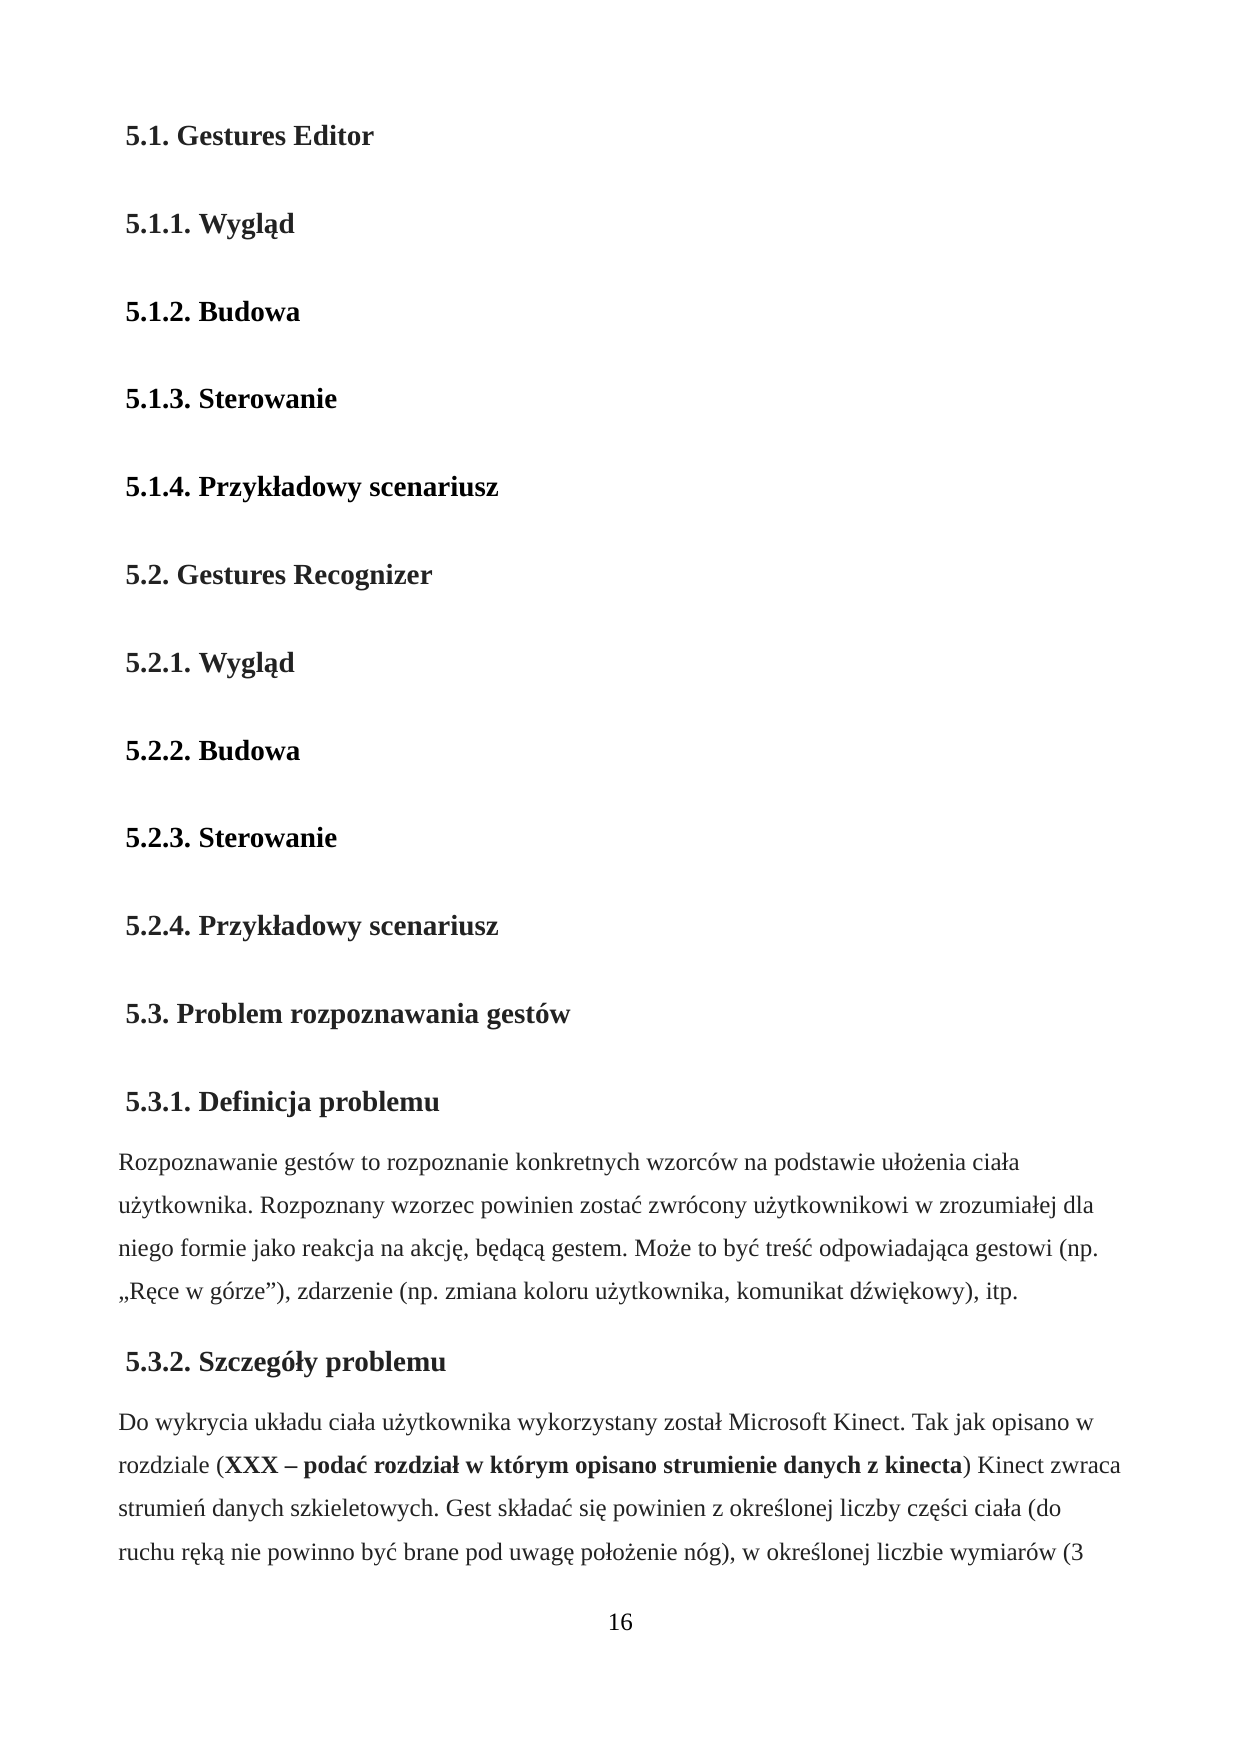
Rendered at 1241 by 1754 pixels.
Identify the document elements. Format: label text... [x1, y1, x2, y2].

subtitle Sterowanie [118, 821, 1122, 854]
subtitle Sterowanie [118, 382, 1122, 415]
text Rozpoznawanie gestów to rozpoznanie konkretnych wzorców na podstawie ułożenia ciała użytkownika. Rozpoznany wzorzec powinien zostać zwrócony użytkownikowi w zrozumiałej dla niego formie jako reakcja na akcję, będącą gestem. Może to być treść odpowiadająca gestowi (np. „Ręce w górze”), zdarzenie (np. zmiana koloru użytkownika, komunikat dźwiękowy), itp. [118, 1147, 1122, 1305]
subtitle Budowa [118, 294, 1122, 327]
subtitle Szczegóły problemu [118, 1344, 1122, 1378]
text Do wykrycia układu ciała użytkownika wykorzystany został Microsoft Kinect. Tak jak opisano w rozdziale (XXX – podać rozdział w którym opisano strumienie danych z kinecta) Kinect zwraca strumień danych szkieletowych. Gest składać się powinien z określonej liczby części ciała (do ruchu ręką nie powinno być brane pod uwagę położenie nóg), w określonej liczbie wymiarów (3 [118, 1407, 1122, 1565]
subtitle Wygląd [118, 206, 1122, 239]
subtitle Gestures Editor [118, 118, 1122, 152]
subtitle Budowa [118, 733, 1122, 766]
subtitle Problem rozpoznawania gestów [118, 996, 1122, 1030]
subtitle Przykładowy scenariusz [118, 469, 1122, 503]
subtitle Gestures Recognizer [118, 557, 1122, 591]
subtitle Wygląd [118, 645, 1122, 678]
subtitle Definicja problemu [118, 1084, 1122, 1118]
subtitle Przykładowy scenariusz [118, 908, 1122, 942]
